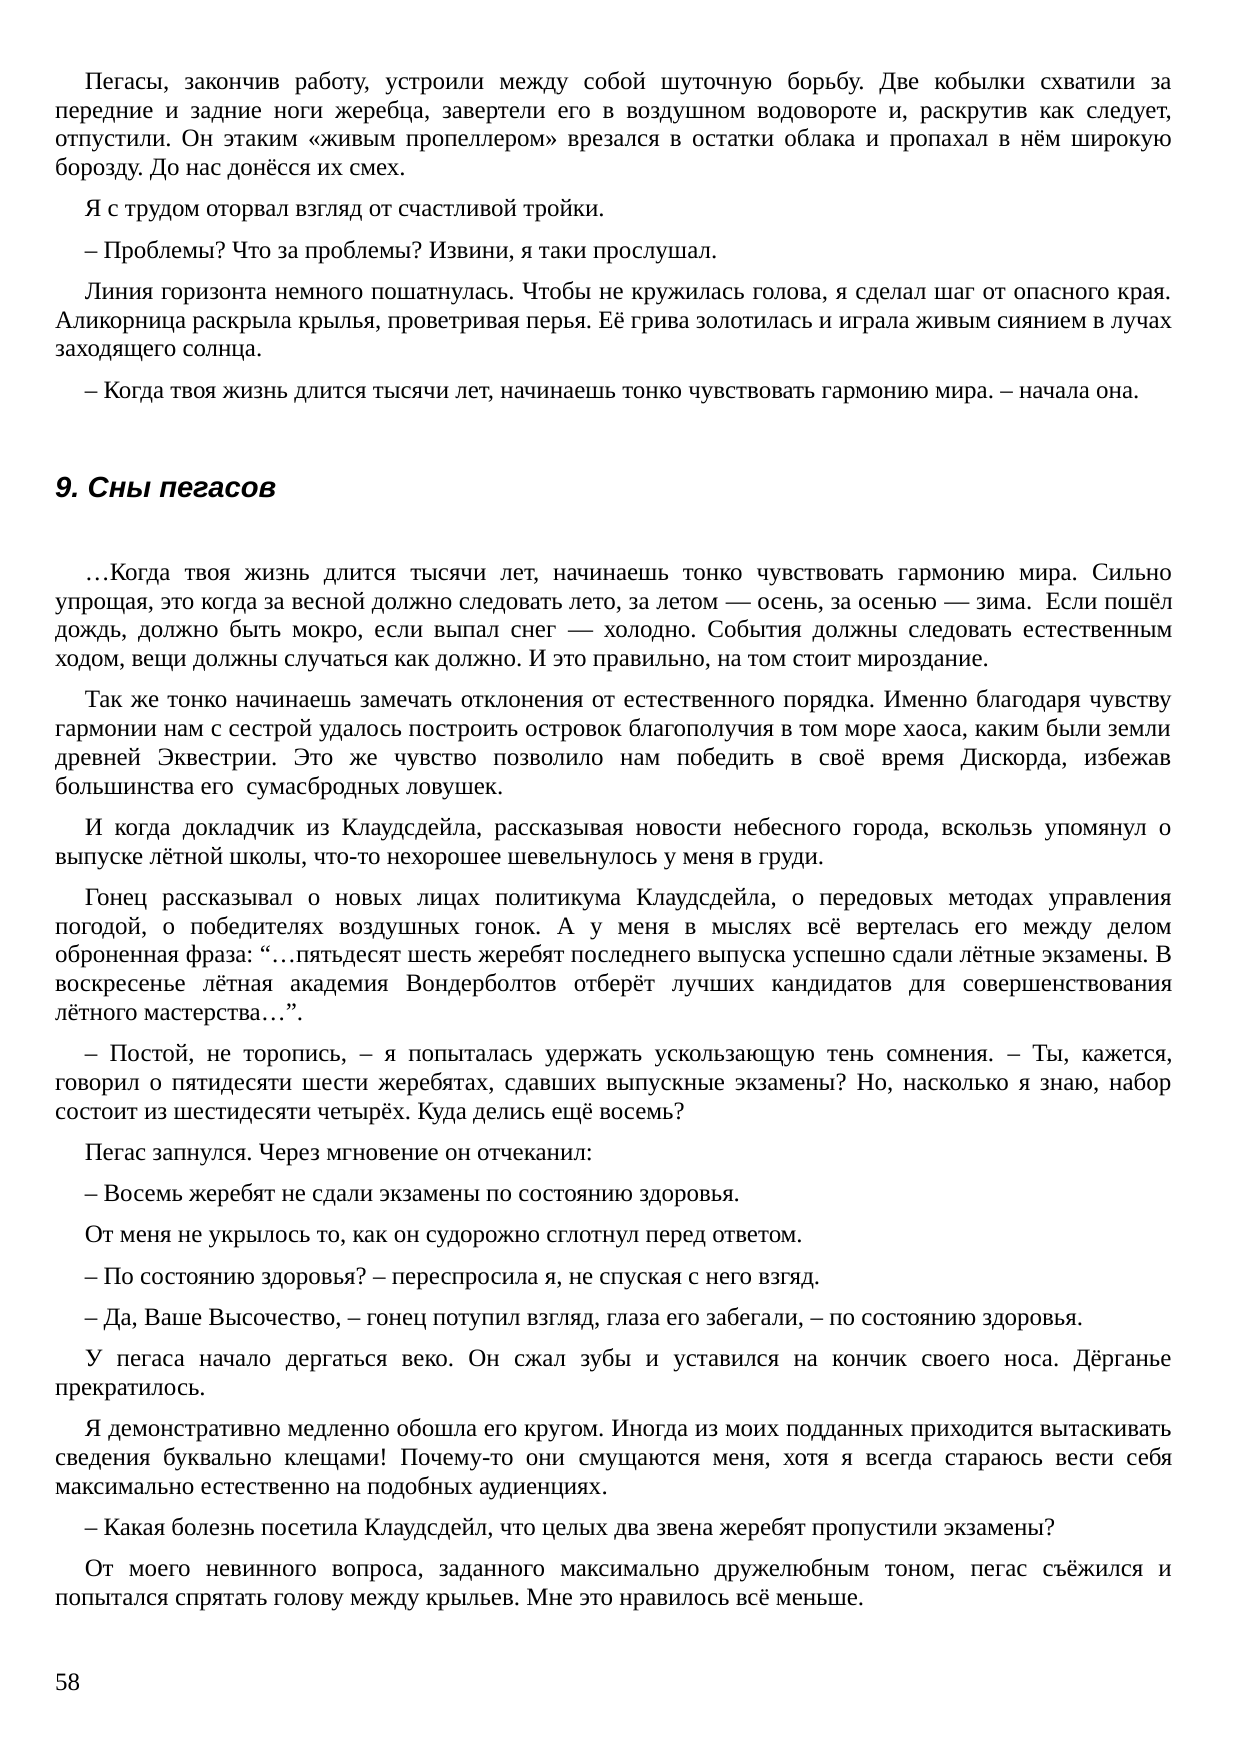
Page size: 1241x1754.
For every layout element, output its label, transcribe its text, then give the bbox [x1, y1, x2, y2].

text Так же тонко начинаешь замечать отклонения от естественного порядка. Именно благодаря чувству гармонии нам с сестрой удалось построить островок благополучия в том море хаоса, каким были земли древней Эквестрии. Это же чувство позволило нам победить в своё время Дискорда, избежав большинства его сумасбродных ловушек. [55, 684, 1173, 799]
text Пегасы, закончив работу, устроили между собой шуточную борьбу. Две кобылки схватили за передние и задние ноги жеребца, завертели его в воздушном водовороте и, раскрутив как следует, отпустили. Он этаким «живым пропеллером» врезался в остатки облака и пропахал в нём широкую борозду. До нас донёсся их смех. [55, 66, 1173, 181]
text …Когда твоя жизнь длится тысячи лет, начинаешь тонко чувствовать гармонию мира. Сильно упрощая, это когда за весной должно следовать лето, за летом — осень, за осенью — зима. Если пошёл дождь, должно быть мокро, если выпал снег — холодно. События должны следовать естественным ходом, вещи должны случаться как должно. И это правильно, на том стоит мироздание. [55, 557, 1173, 672]
text – Проблемы? Что за проблемы? Извини, я таки прослушал. [55, 235, 1173, 263]
text – Да, Ваше Высочество, – гонец потупил взгляд, глаза его забегали, – по состоянию здоровья. [55, 1302, 1173, 1331]
text Пегас запнулся. Через мгновение он отчеканил: [55, 1137, 1173, 1166]
text – Какая болезнь посетила Клаудсдейл, что целых два звена жеребят пропустили экзамены? [55, 1512, 1173, 1541]
text Я демонстративно медленно обошла его кругом. Иногда из моих подданных приходится вытаскивать сведения буквально клещами! Почему-то они смущаются меня, хотя я всегда стараюсь вести себя максимально естественно на подобных аудиенциях. [55, 1413, 1173, 1499]
text – Восемь жеребят не сдали экзамены по состоянию здоровья. [55, 1178, 1173, 1207]
text Линия горизонта немного пошатнулась. Чтобы не кружилась голова, я сделал шаг от опасного края. Аликорница раскрыла крылья, проветривая перья. Её грива золотилась и играла живым сиянием в лучах заходящего солнца. [55, 276, 1173, 362]
text Гонец рассказывал о новых лицах политикума Клаудсдейла, о передовых методах управления погодой, о победителях воздушных гонок. А у меня в мыслях всё вертелась его между делом оброненная фраза: “…пятьдесят шесть жеребят последнего выпуска успешно сдали лётные экзамены. В воскресенье лётная академия Вондерболтов отберёт лучших кандидатов для совершенствования лётного мастерства…”. [55, 882, 1173, 1026]
text От меня не укрылось то, как он судорожно сглотнул перед ответом. [55, 1219, 1173, 1248]
subtitle 9. Сны пегасов [55, 470, 1173, 503]
text Я с трудом оторвал взгляд от счастливой тройки. [55, 193, 1173, 222]
text – По состоянию здоровья? – переспросила я, не спуская с него взгяд. [55, 1261, 1173, 1289]
text И когда докладчик из Клаудсдейла, рассказывая новости небесного города, вскользь упомянул о выпуске лётной школы, что-то нехорошее шевельнулось у меня в груди. [55, 812, 1173, 869]
text – Постой, не торопись, – я попыталась удержать ускользающую тень сомнения. – Ты, кажется, говорил о пятидесяти шести жеребятах, сдавших выпускные экзамены? Но, насколько я знаю, набор состоит из шестидесяти четырёх. Куда делись ещё восемь? [55, 1038, 1173, 1124]
text – Когда твоя жизнь длится тысячи лет, начинаешь тонко чувствовать гармонию мира. – начала она. [55, 375, 1173, 403]
text От моего невинного вопроса, заданного максимально дружелюбным тоном, пегас съёжился и попытался спрятать голову между крыльев. Мне это нравилось всё меньше. [55, 1553, 1173, 1611]
text У пегаса начало дергаться веко. Он сжал зубы и уставился на кончик своего носа. Дёрганье прекратилось. [55, 1343, 1173, 1401]
